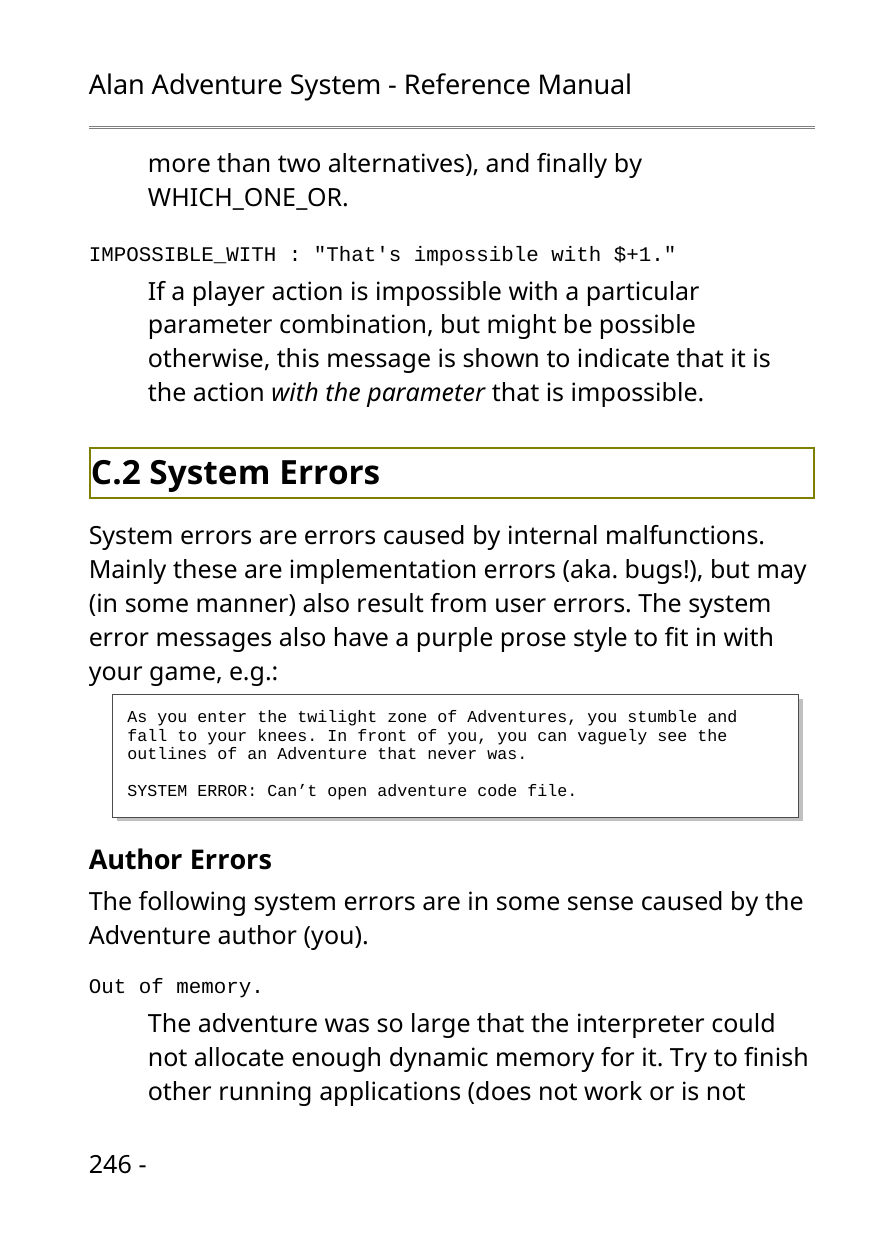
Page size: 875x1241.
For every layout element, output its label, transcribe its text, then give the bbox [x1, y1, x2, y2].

text Out of memory. [88, 976, 815, 1000]
text The adventure was so large that the interpreter could not allocate enough dynamic memory for it. Try to finish other running applica­tions (does not work or is not [148, 1006, 815, 1108]
text If a player action is impossible with a particular parameter combination, but might be possible otherwise, this message is shown to indicate that it is the action with the parameter that is impossible. [148, 273, 815, 409]
text As you enter the twilight zone of Adventures, you stumble and fall to your knees. In front of you, you can vaguely see the outlines of an Adventure that never was. SYSTEM ERROR: Can’t open adventure code file. [113, 695, 798, 817]
subtitle Author Errors [88, 840, 815, 877]
text The following system errors are in some sense caused by the Adventure au­thor (you). [88, 884, 815, 952]
subtitle System Errors [91, 449, 813, 497]
text System errors are errors caused by internal malfunctions. Mainly these are im­plementation errors (aka. bugs!), but may (in some manner) also result from user errors. The system error messages also have a purple prose style to fit in with your game, e.g.: [88, 518, 815, 688]
text more than two alternatives), and finally by WHICH_ONE_OR. [148, 146, 815, 213]
text IMPOSSIBLE_WITH : "That's impossible with $+1." [88, 243, 815, 267]
